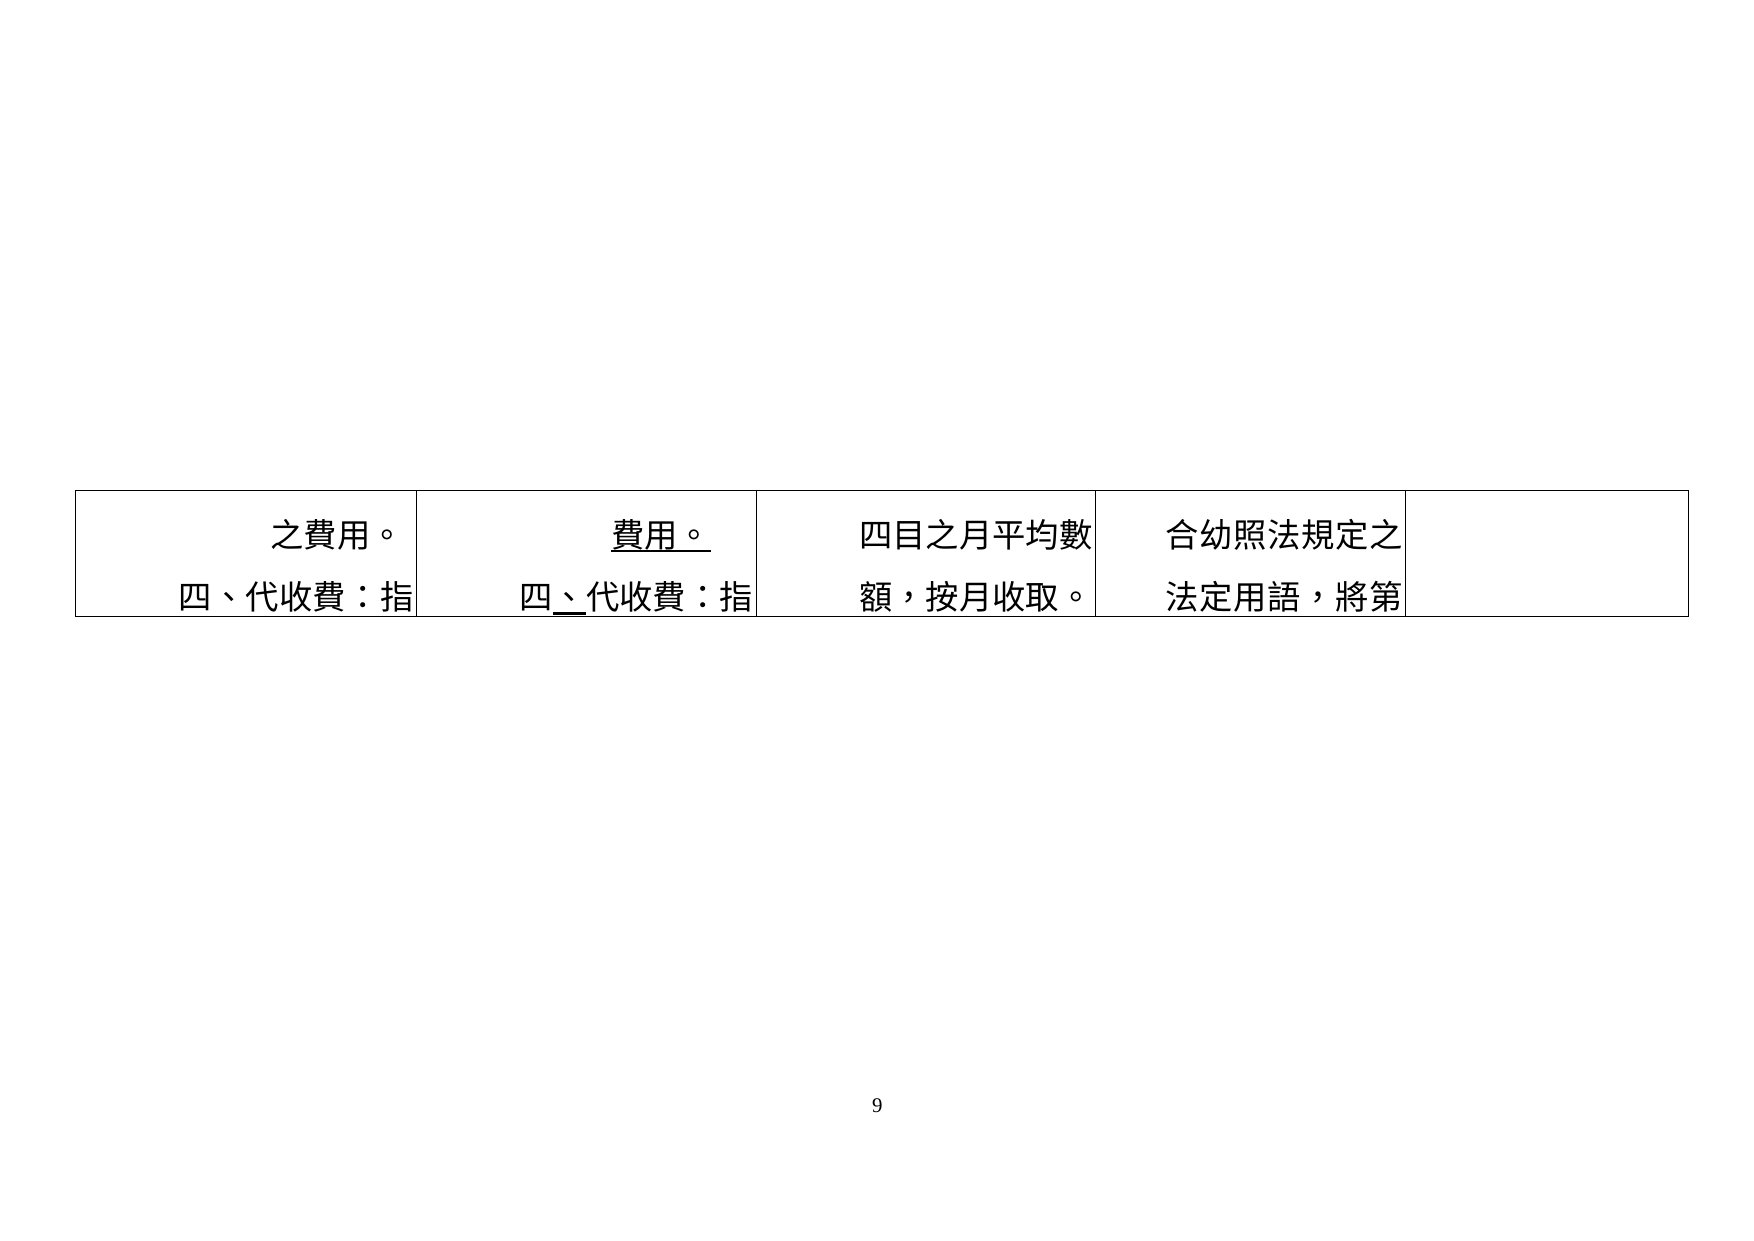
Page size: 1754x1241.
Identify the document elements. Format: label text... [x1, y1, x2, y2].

table_cell 四目之月平均數額，按月收取。 [757, 491, 1095, 616]
table_cell 合幼照法規定之法定用語，將第 [1096, 491, 1405, 616]
table_cell 之費用。 四、代收費：指 [76, 491, 416, 616]
table_cell [1406, 491, 1688, 616]
table_cell 費用。 四、代收費：指 [417, 491, 756, 616]
